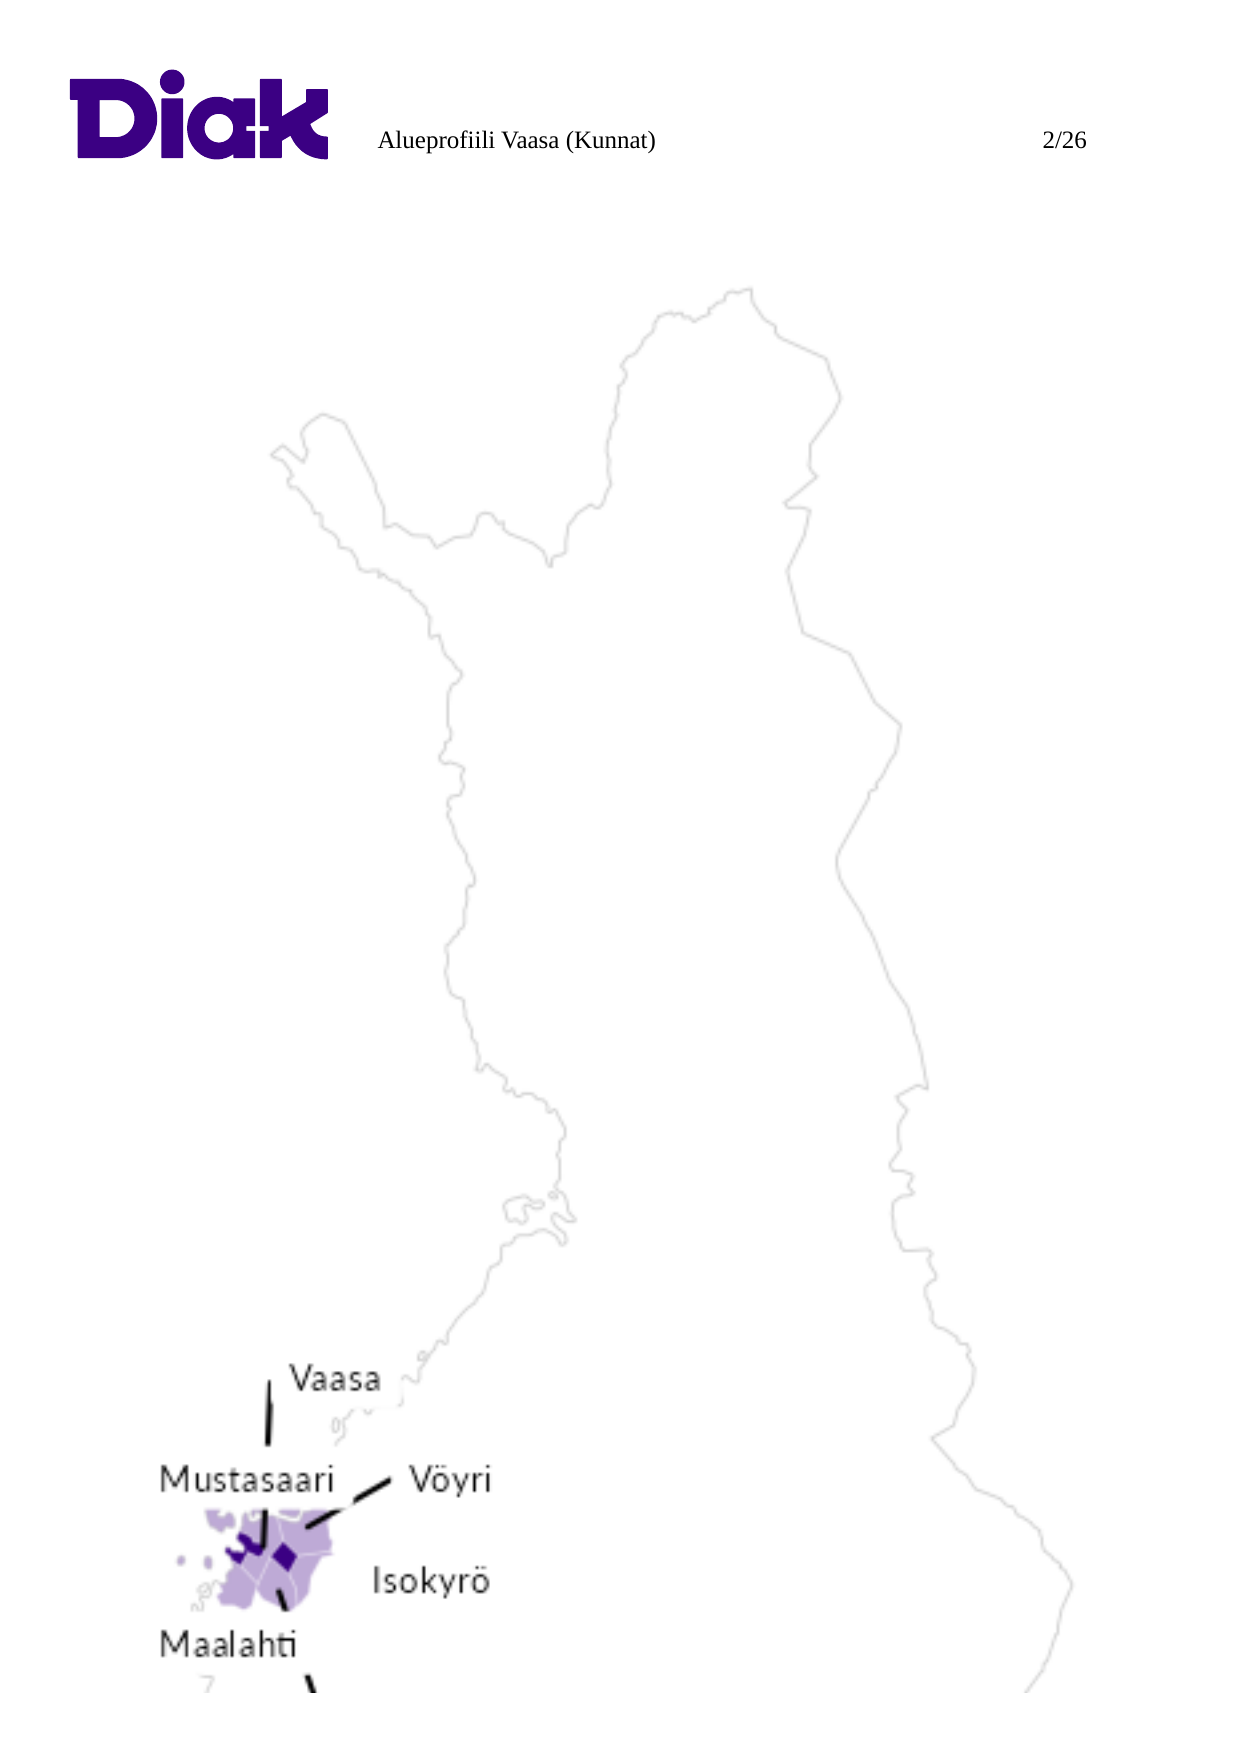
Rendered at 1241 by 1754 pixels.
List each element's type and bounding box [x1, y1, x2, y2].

picture [61, 196, 1179, 1693]
